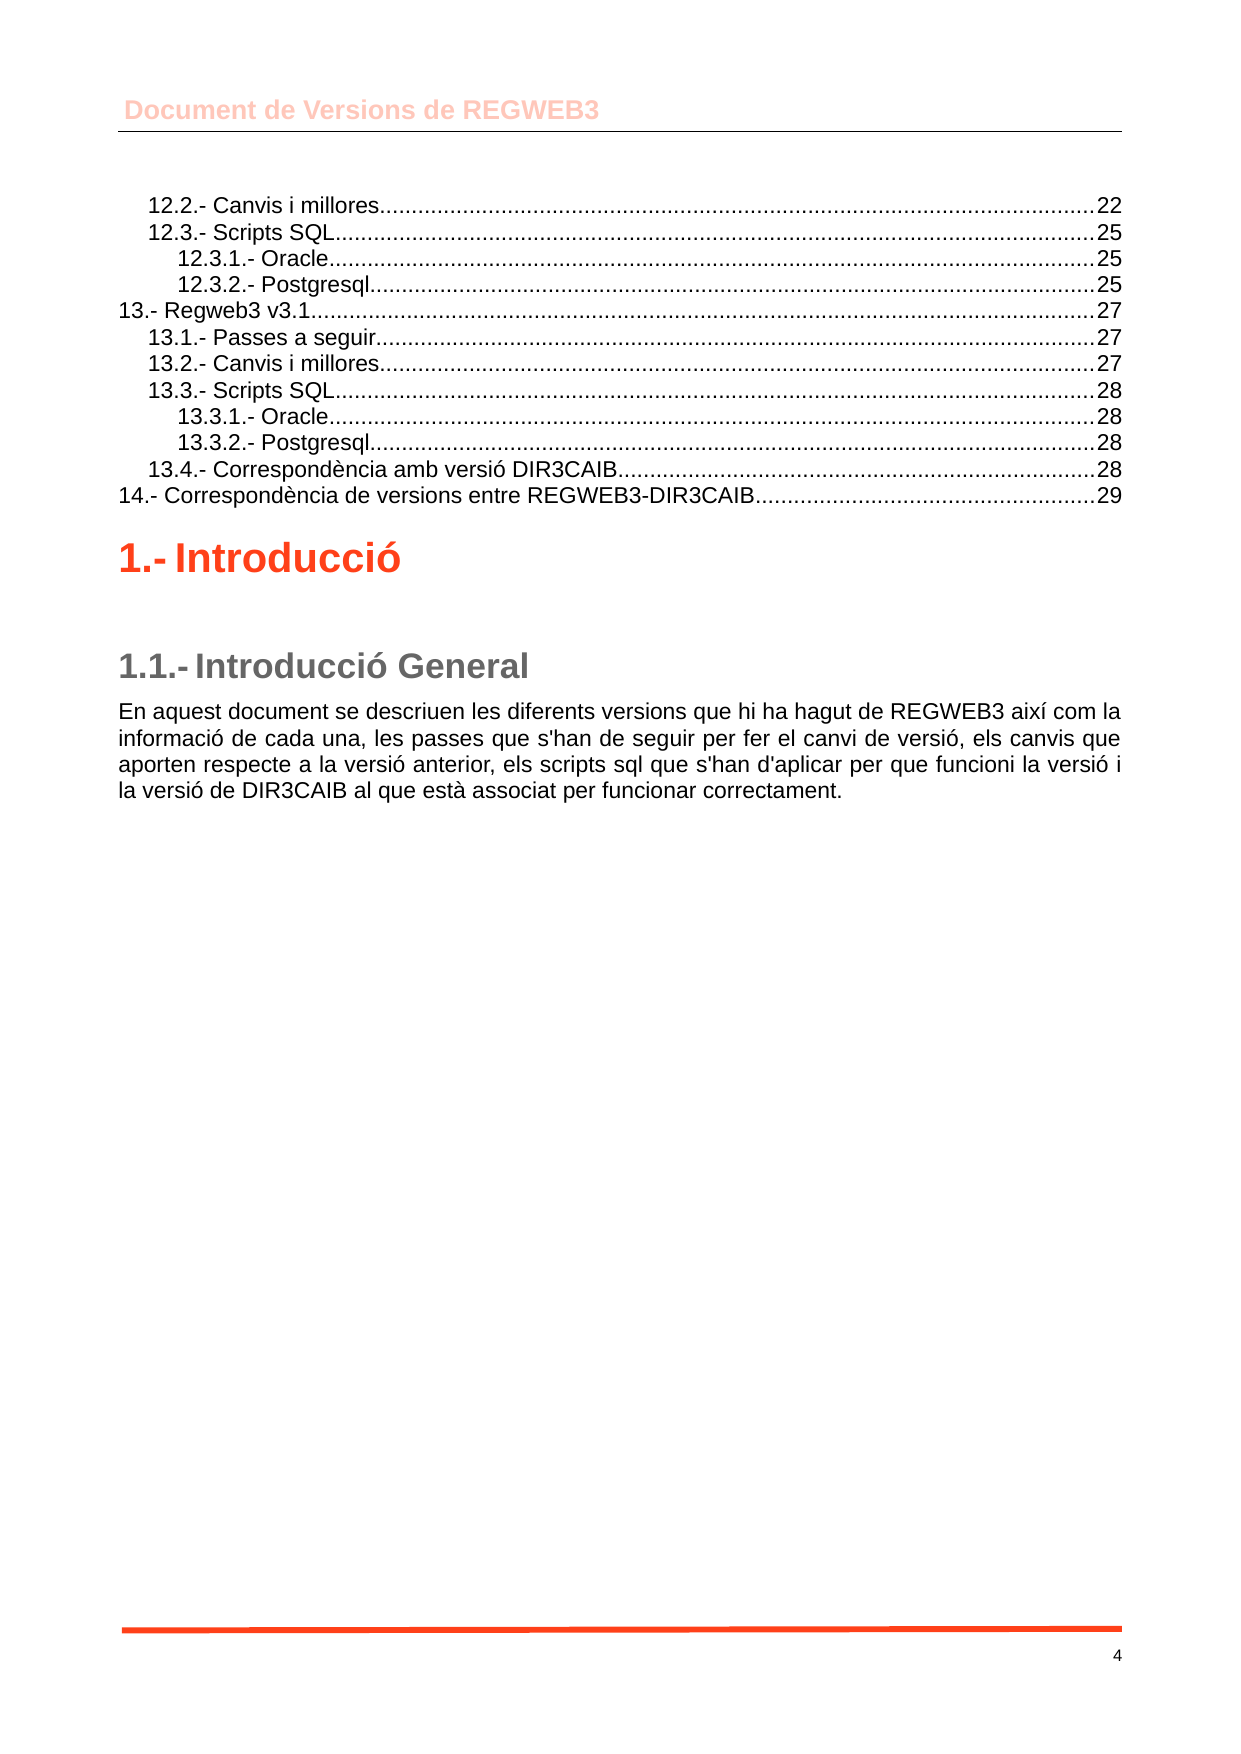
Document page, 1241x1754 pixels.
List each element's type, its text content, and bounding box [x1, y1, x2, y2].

text 13.1.- Passes a seguir 27 [148, 324, 1122, 350]
text 13.2.- Canvis i millores 27 [148, 350, 1122, 377]
text 13.3.1.- Oracle 28 [177, 403, 1122, 429]
text 12.2.- Canvis i millores 22 [148, 192, 1122, 218]
text 13.4.- Correspondència amb versió DIR3CAIB 28 [148, 456, 1122, 482]
text 13.- Regweb3 v3.1 27 [118, 297, 1122, 324]
subtitle Introducció [118, 533, 1122, 581]
text 14.- Correspondència de versions entre REGWEB3-DIR3CAIB 29 [118, 482, 1122, 508]
text 13.3.2.- Postgresql 28 [177, 429, 1122, 456]
text 12.3.1.- Oracle 25 [177, 245, 1122, 271]
text 13.3.- Scripts SQL 28 [148, 377, 1122, 403]
text 12.3.2.- Postgresql 25 [177, 271, 1122, 297]
text En aquest document se descriuen les diferents versions que hi ha hagut de REGWEB3 així com la informació de cada una, les passes que s'han de seguir per fer el canvi de versió, els canvis que aporten respecte a la versió anterior, els scripts sql que s'han d'aplicar per que funcioni la versió i la versió de DIR3CAIB al que està associat per funcionar correctament. [118, 698, 1122, 804]
subtitle Introducció General [118, 645, 1122, 686]
text 12.3.- Scripts SQL 25 [148, 218, 1122, 245]
